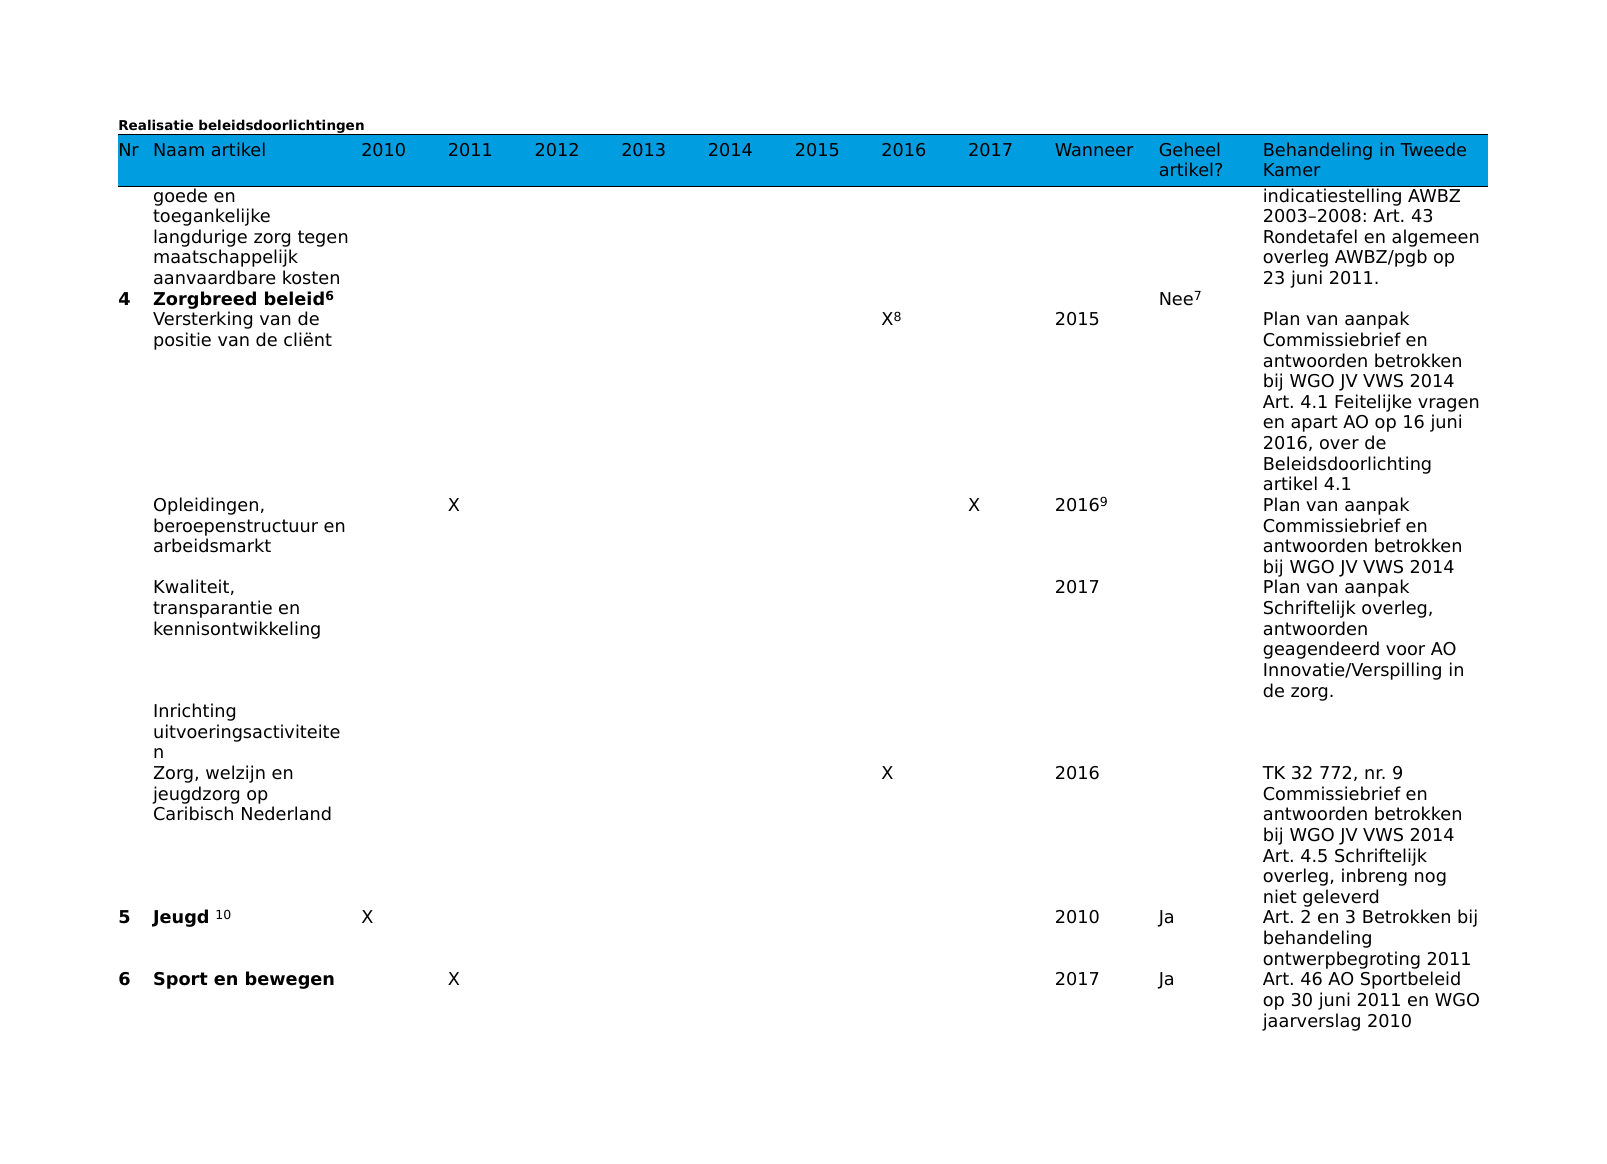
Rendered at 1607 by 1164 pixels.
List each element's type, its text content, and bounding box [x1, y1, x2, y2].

table_cell 2010 [355, 135, 442, 186]
table_cell Zorg, welzijn en jeugdzorg op Caribisch Nederland [147, 763, 355, 907]
table_cell [118, 763, 147, 907]
table_cell Ja [1153, 969, 1257, 1031]
table_cell [875, 969, 962, 1031]
table_cell Nr [118, 135, 147, 186]
table_cell [615, 289, 702, 309]
table_cell 2011 [442, 135, 528, 186]
table_cell [355, 578, 442, 701]
table_cell [529, 289, 615, 309]
table_cell [875, 289, 962, 309]
table_cell X [442, 969, 528, 1031]
table_cell [1153, 578, 1257, 701]
table_cell [615, 701, 702, 763]
table_cell [702, 908, 788, 969]
table_cell Inrichting uitvoeringsactiviteiten [147, 701, 355, 763]
table_cell [962, 908, 1048, 969]
table_cell [702, 578, 788, 701]
table_cell [702, 309, 788, 495]
table_cell 2013 [615, 135, 702, 186]
table_cell [529, 969, 615, 1031]
table_cell 2012 [529, 135, 615, 186]
table_cell [442, 289, 528, 309]
table_cell Jeugd 10 [147, 908, 355, 969]
table_cell [1153, 701, 1257, 763]
table_cell [355, 289, 442, 309]
table_cell Behandeling in Tweede Kamer [1257, 135, 1488, 186]
table_cell Geheel artikel? [1153, 135, 1257, 186]
table_cell [875, 701, 962, 763]
table_cell [1049, 187, 1153, 289]
table_cell 2010 [1049, 908, 1153, 969]
table_cell [962, 289, 1048, 309]
table_cell 2015 [789, 135, 875, 186]
table_cell [875, 908, 962, 969]
table_cell [615, 187, 702, 289]
table_cell [1257, 289, 1488, 309]
table_cell [789, 701, 875, 763]
table_cell [702, 969, 788, 1031]
table_cell 20169 [1049, 495, 1153, 577]
table_cell 2014 [702, 135, 788, 186]
table_cell [875, 187, 962, 289]
table_cell [529, 495, 615, 577]
table_cell [962, 578, 1048, 701]
table_cell [789, 578, 875, 701]
table_cell [442, 578, 528, 701]
table_cell X [875, 763, 962, 907]
table_cell [962, 187, 1048, 289]
table_cell Wanneer [1049, 135, 1153, 186]
table_cell 2017 [1049, 969, 1153, 1031]
table_cell [1153, 495, 1257, 577]
table_cell [118, 578, 147, 701]
table_cell [355, 969, 442, 1031]
table_cell [529, 763, 615, 907]
table_cell Plan van aanpak Commissiebrief en antwoorden betrokken bij WGO JV VWS 2014 Art. 4.1 Feitelijke vragen en apart AO op 16 juni 2016, over de Beleidsdoorlichting artikel 4.1 [1257, 309, 1488, 495]
table_cell [442, 187, 528, 289]
table_cell [702, 289, 788, 309]
table_cell [529, 578, 615, 701]
table_cell Art. 2 en 3 Betrokken bij behandeling ontwerpbegroting 2011 [1257, 908, 1488, 969]
table_cell [789, 187, 875, 289]
table_cell [355, 701, 442, 763]
table_cell [355, 187, 442, 289]
table_cell [442, 908, 528, 969]
table_cell [442, 309, 528, 495]
table_cell [962, 701, 1048, 763]
table_cell 4 [118, 289, 147, 309]
table_cell [962, 969, 1048, 1031]
table_cell [1153, 763, 1257, 907]
table_cell [702, 763, 788, 907]
table_cell [529, 187, 615, 289]
table_cell [615, 495, 702, 577]
table_cell [789, 763, 875, 907]
table_cell [789, 289, 875, 309]
table_cell [355, 309, 442, 495]
table_cell X [962, 495, 1048, 577]
table_cell Plan van aanpak Schriftelijk overleg, antwoorden geagendeerd voor AO Innovatie/Verspilling in de zorg. [1257, 578, 1488, 701]
table_cell [789, 309, 875, 495]
table_cell [529, 309, 615, 495]
table_cell [615, 578, 702, 701]
table_cell Zorgbreed beleid6 [147, 289, 355, 309]
table_cell [1049, 701, 1153, 763]
table_cell [789, 908, 875, 969]
table_cell Versterking van de positie van de cliënt [147, 309, 355, 495]
table_cell [118, 309, 147, 495]
table_cell [962, 309, 1048, 495]
table_cell [442, 763, 528, 907]
table_cell 5 [118, 908, 147, 969]
table_cell TK 32 772, nr. 9 Commissiebrief en antwoorden betrokken bij WGO JV VWS 2014 Art. 4.5 Schriftelijk overleg, inbreng nog niet geleverd [1257, 763, 1488, 907]
table_cell [615, 969, 702, 1031]
table_cell [702, 495, 788, 577]
table_cell Sport en bewegen [147, 969, 355, 1031]
table_cell Naam artikel [147, 135, 355, 186]
table_cell Opleidingen, beroepenstructuur en arbeidsmarkt [147, 495, 355, 577]
table_cell 6 [118, 969, 147, 1031]
table_cell [1153, 309, 1257, 495]
table_cell [355, 763, 442, 907]
table_cell Nee7 [1153, 289, 1257, 309]
table_cell goede en toegankelijke langdurige zorg tegen maatschappelijk aanvaardbare kosten [147, 187, 355, 289]
table_cell [118, 187, 147, 289]
table_cell Plan van aanpak Commissiebrief en antwoorden betrokken bij WGO JV VWS 2014 [1257, 495, 1488, 577]
table_cell [118, 495, 147, 577]
table_cell [962, 763, 1048, 907]
table_cell 2015 [1049, 309, 1153, 495]
table_cell X8 [875, 309, 962, 495]
table_cell indicatiestelling AWBZ 2003–2008: Art. 43 Rondetafel en algemeen overleg AWBZ/pgb op 23 juni 2011. [1257, 187, 1488, 289]
table_cell [118, 701, 147, 763]
table_cell [615, 763, 702, 907]
table_cell [615, 908, 702, 969]
table_cell [1257, 701, 1488, 763]
table_cell [875, 578, 962, 701]
table_cell 2016 [875, 135, 962, 186]
table_cell [1153, 187, 1257, 289]
table_cell 2017 [1049, 578, 1153, 701]
table_cell [789, 969, 875, 1031]
table_cell [875, 495, 962, 577]
table_cell [529, 908, 615, 969]
table_cell [702, 701, 788, 763]
table_cell Art. 46 AO Sportbeleid op 30 juni 2011 en WGO jaarverslag 2010 [1257, 969, 1488, 1031]
table_cell Kwaliteit, transparantie en kennisontwikkeling [147, 578, 355, 701]
table_cell [702, 187, 788, 289]
table_cell X [442, 495, 528, 577]
table_cell 2016 [1049, 763, 1153, 907]
table_cell [355, 495, 442, 577]
table_cell 2017 [962, 135, 1048, 186]
table_cell X [355, 908, 442, 969]
table_cell Ja [1153, 908, 1257, 969]
table_cell [442, 701, 528, 763]
table_cell [1049, 289, 1153, 309]
table_cell [615, 309, 702, 495]
table_cell [789, 495, 875, 577]
table_header Realisatie beleidsdoorlichtingen [118, 118, 1488, 134]
table_cell [529, 701, 615, 763]
